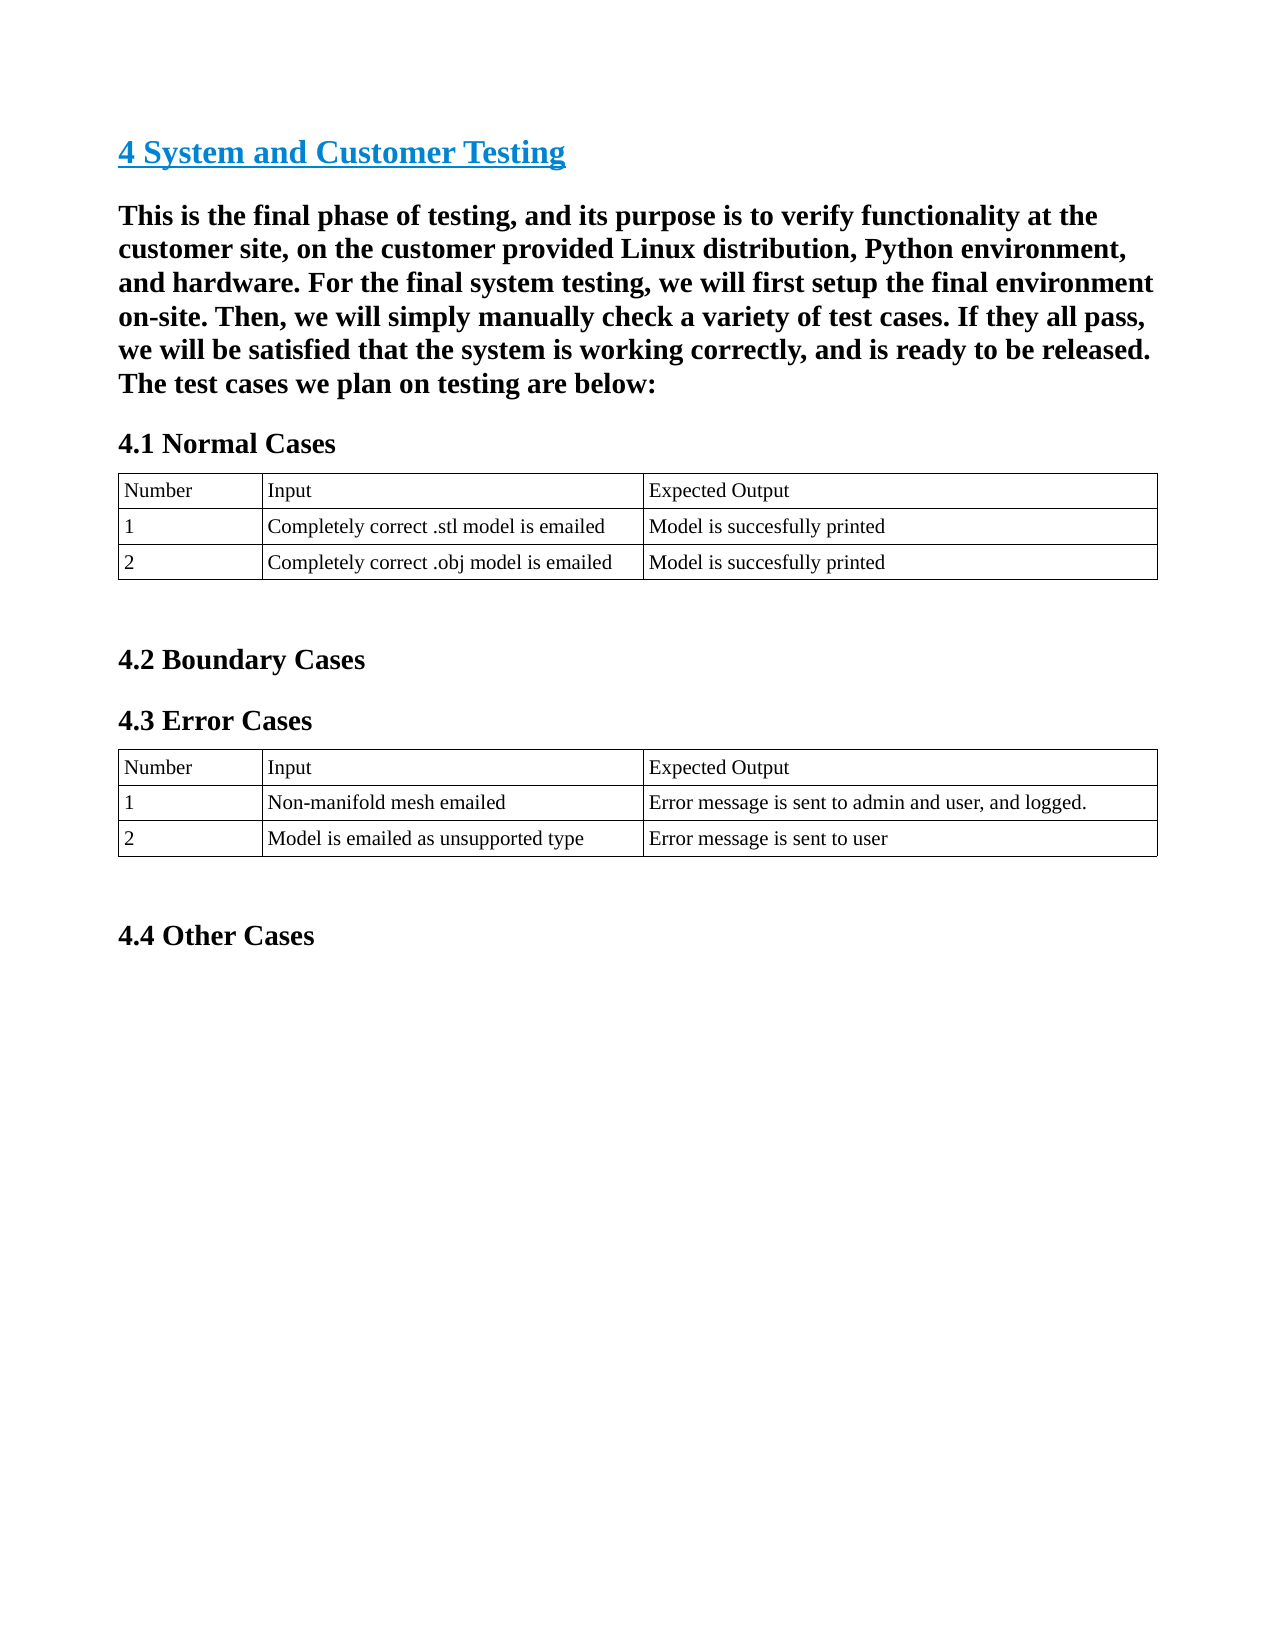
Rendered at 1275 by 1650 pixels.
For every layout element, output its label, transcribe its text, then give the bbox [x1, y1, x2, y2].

table_header Input [263, 750, 643, 784]
subtitle 4.3 Error Cases [118, 703, 1157, 736]
table_cell Error message is sent to admin and user, and logged. [644, 786, 1157, 820]
table_cell 2 [119, 821, 262, 856]
table_cell Model is emailed as unsupported type [263, 821, 643, 856]
table_cell 2 [119, 545, 262, 579]
table_header Number [119, 750, 262, 784]
subtitle 4.2 Boundary Cases [118, 642, 1157, 676]
subtitle 4 System and Customer Testing [118, 133, 1157, 171]
table_cell Non-manifold mesh emailed [263, 786, 643, 820]
table_cell 1 [119, 786, 262, 820]
table_header Input [263, 474, 643, 508]
table_cell Model is succesfully printed [644, 509, 1157, 544]
table_header Number [119, 474, 262, 508]
table_header Expected Output [644, 474, 1157, 508]
subtitle 4.1 Normal Cases [118, 426, 1157, 460]
table_cell Completely correct .obj model is emailed [263, 545, 643, 579]
subtitle 4.4 Other Cases [118, 918, 1157, 952]
table_cell 1 [119, 509, 262, 544]
table_header Expected Output [644, 750, 1157, 784]
table_cell Completely correct .stl model is emailed [263, 509, 643, 544]
subtitle This is the final phase of testing, and its purpose is to verify functionality at the customer site, on the customer provided Linux distribution, Python environment, and hardware. For the final system testing, we will first setup the final environment on-site. Then, we will simply manually check a variety of test cases. If they all pass, we will be satisfied that the system is working correctly, and is ready to be released. The test cases we plan on testing are below: [118, 198, 1157, 399]
table_cell Model is succesfully printed [644, 545, 1157, 579]
table_cell Error message is sent to user [644, 821, 1157, 856]
